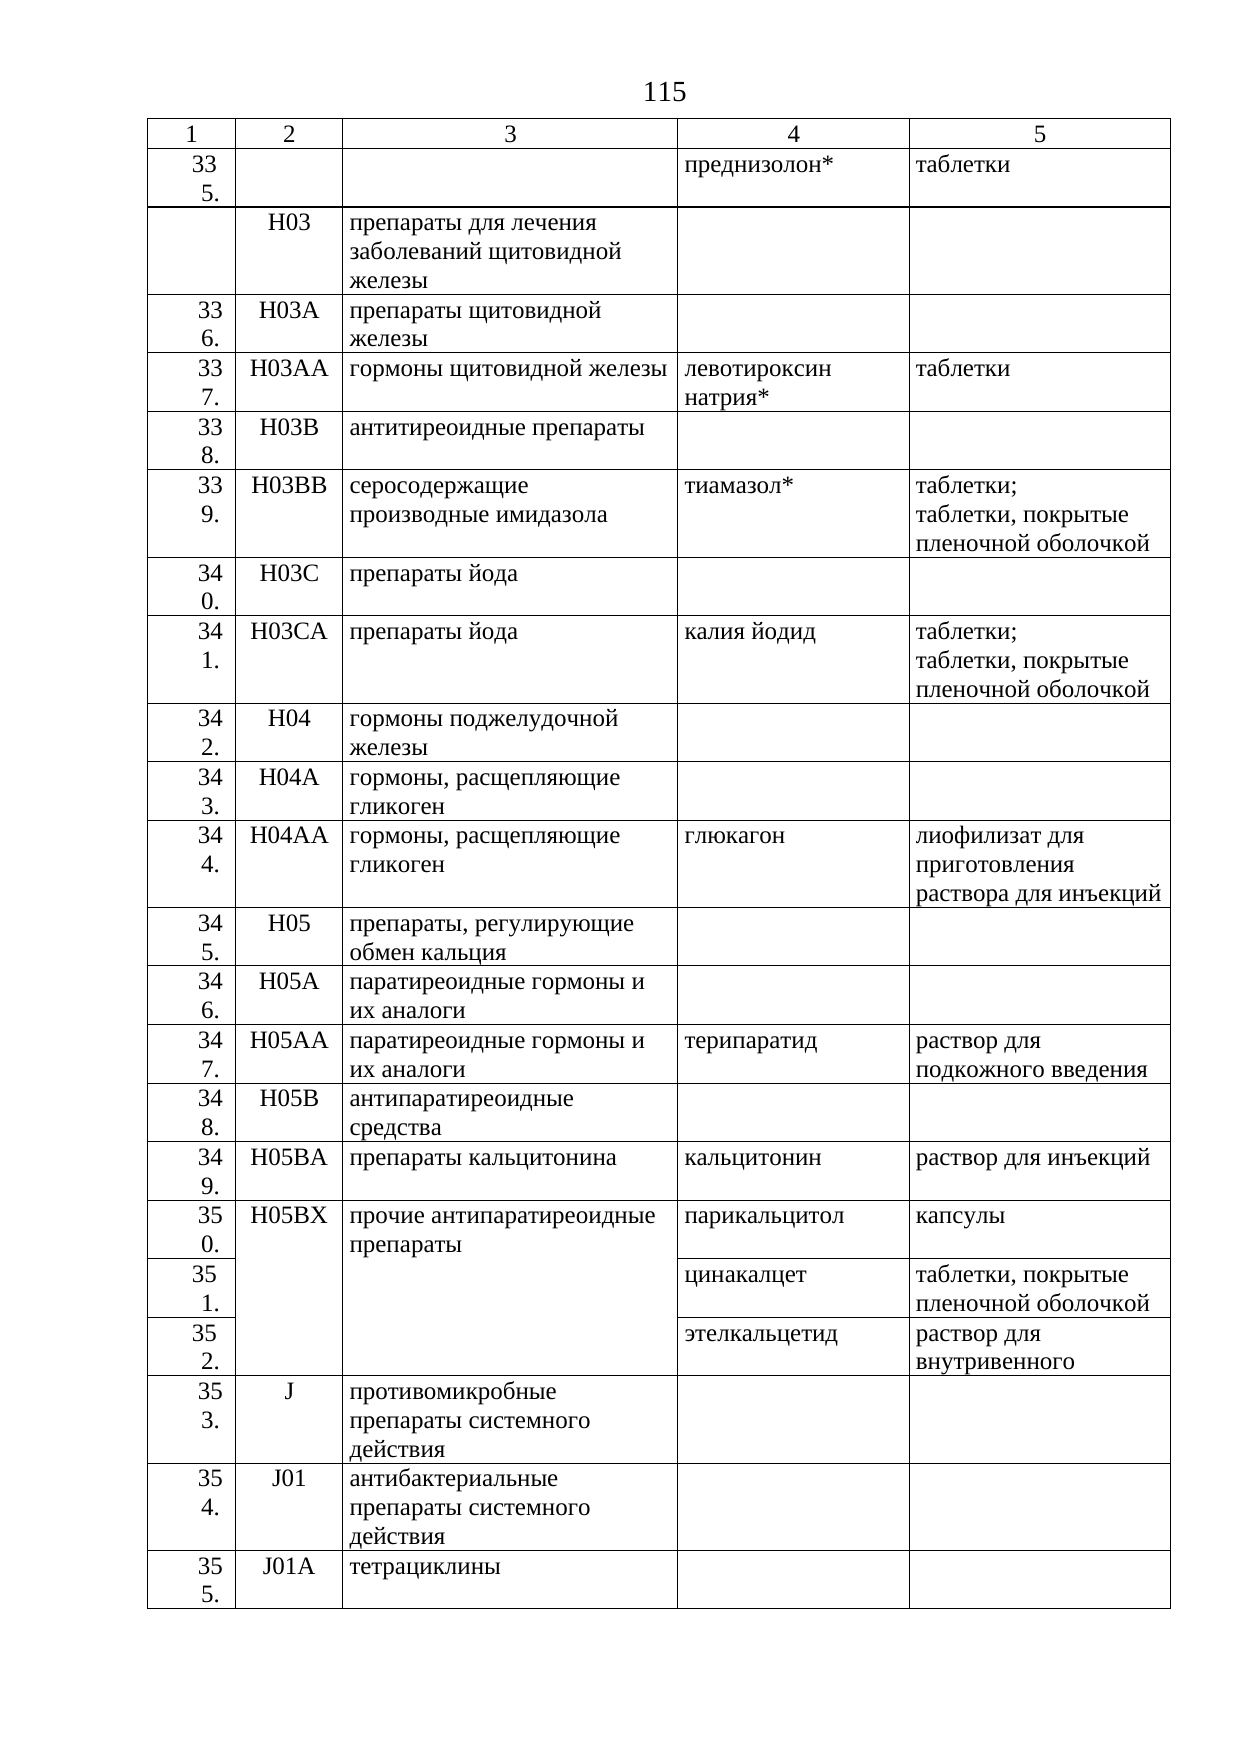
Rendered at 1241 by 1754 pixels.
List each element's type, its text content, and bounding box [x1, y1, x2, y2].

table_cell таблетки; таблетки, покрытые пленочной оболочкой [910, 470, 1170, 557]
table_cell J01 [236, 1464, 342, 1550]
table_cell [678, 295, 909, 352]
table_cell таблетки [910, 149, 1170, 206]
table_cell H05A [236, 966, 342, 1024]
table_cell [910, 908, 1170, 965]
table_cell [678, 208, 909, 294]
table_cell препараты кальцитонина [343, 1142, 677, 1199]
table_cell [910, 295, 1170, 352]
table_cell препараты, регулирующие обмен кальция [343, 908, 677, 965]
table_cell [148, 470, 235, 557]
table_cell [148, 1376, 235, 1462]
table_cell [678, 908, 909, 965]
table_cell антипаратиреоидные средства [343, 1084, 677, 1141]
table_cell [148, 208, 235, 294]
table_cell [678, 762, 909, 819]
table_cell гормоны, расщепляющие гликоген [343, 762, 677, 819]
table_cell [910, 412, 1170, 469]
table_cell прочие антипаратиреоидные препараты [343, 1201, 677, 1375]
table_cell [148, 1142, 235, 1199]
table_cell [148, 149, 235, 206]
table_cell [148, 1084, 235, 1141]
table_cell H03 [236, 208, 342, 294]
table_cell [678, 704, 909, 761]
table_cell кальцитонин [678, 1142, 909, 1199]
table_cell H03B [236, 412, 342, 469]
table_cell гормоны поджелудочной железы [343, 704, 677, 761]
table_cell H05AA [236, 1025, 342, 1082]
table_cell цинакалцет [678, 1259, 909, 1317]
table_cell H05B [236, 1084, 342, 1141]
table_cell глюкагон [678, 821, 909, 907]
table_cell [148, 1318, 235, 1375]
table_cell серосодержащие производные имидазола [343, 470, 677, 557]
table_cell H03A [236, 295, 342, 352]
table_cell [910, 704, 1170, 761]
table_cell этелкальцетид [678, 1318, 909, 1375]
table_cell паратиреоидные гормоны и их аналоги [343, 966, 677, 1024]
table_cell [148, 353, 235, 411]
table_cell [148, 1201, 235, 1258]
table_cell [148, 1551, 235, 1608]
table_cell [910, 1464, 1170, 1550]
table_cell [148, 1025, 235, 1082]
table_cell раствор для внутривенного [910, 1318, 1170, 1375]
table_cell препараты для лечения заболеваний щитовидной железы [343, 208, 677, 294]
table_cell раствор для подкожного введения [910, 1025, 1170, 1082]
table_cell [678, 412, 909, 469]
table_cell препараты йода [343, 616, 677, 702]
table_cell H03AA [236, 353, 342, 411]
table_cell H03BB [236, 470, 342, 557]
table_cell [343, 149, 677, 206]
table_cell противомикробные препараты системного действия [343, 1376, 677, 1462]
table_cell препараты йода [343, 558, 677, 615]
table_cell преднизолон* [678, 149, 909, 206]
table_cell калия йодид [678, 616, 909, 702]
table_cell антибактериальные препараты системного действия [343, 1464, 677, 1550]
table_cell [910, 1551, 1170, 1608]
table_cell [148, 821, 235, 907]
table_cell [910, 1084, 1170, 1141]
table_header 2 [236, 119, 342, 148]
table_cell [148, 558, 235, 615]
table_cell [148, 616, 235, 702]
table_cell [148, 704, 235, 761]
table_cell H03C [236, 558, 342, 615]
table_cell Н04 [236, 704, 342, 761]
table_cell антитиреоидные препараты [343, 412, 677, 469]
table_cell парикальцитол [678, 1201, 909, 1258]
table_cell J01A [236, 1551, 342, 1608]
table_cell H05BX [236, 1201, 342, 1375]
table_cell [148, 908, 235, 965]
table_cell [678, 1551, 909, 1608]
table_cell тиамазол* [678, 470, 909, 557]
table_cell Н04АА [236, 821, 342, 907]
table_cell [148, 762, 235, 819]
table_cell [148, 412, 235, 469]
table_cell [148, 1464, 235, 1550]
table_cell H05BA [236, 1142, 342, 1199]
table_cell [148, 295, 235, 352]
table_cell капсулы [910, 1201, 1170, 1258]
table_cell J [236, 1376, 342, 1462]
table_cell тетрациклины [343, 1551, 677, 1608]
table_cell препараты щитовидной железы [343, 295, 677, 352]
table_cell терипаратид [678, 1025, 909, 1082]
table_cell [236, 149, 342, 206]
table_cell [678, 1376, 909, 1462]
table_cell левотироксин натрия* [678, 353, 909, 411]
table_cell [148, 966, 235, 1024]
table_header 3 [343, 119, 677, 148]
table_cell таблетки [910, 353, 1170, 411]
table_cell H05 [236, 908, 342, 965]
table_cell [910, 558, 1170, 615]
table_cell гормоны, расщепляющие гликоген [343, 821, 677, 907]
table_cell [678, 558, 909, 615]
table_cell [910, 208, 1170, 294]
table_cell [910, 966, 1170, 1024]
table_cell H03CA [236, 616, 342, 702]
table_cell таблетки, покрытые пленочной оболочкой [910, 1259, 1170, 1317]
table_cell [910, 762, 1170, 819]
table_cell Н04А [236, 762, 342, 819]
table_cell [678, 1464, 909, 1550]
table_cell паратиреоидные гормоны и их аналоги [343, 1025, 677, 1082]
table_cell [678, 966, 909, 1024]
table_cell [678, 1084, 909, 1141]
table_cell таблетки; таблетки, покрытые пленочной оболочкой [910, 616, 1170, 702]
table_cell раствор для инъекций [910, 1142, 1170, 1199]
table_cell гормоны щитовидной железы [343, 353, 677, 411]
table_header 4 [678, 119, 909, 148]
table_cell [910, 1376, 1170, 1462]
table_cell лиофилизат для приготовления раствора для инъекций [910, 821, 1170, 907]
table_header 5 [910, 119, 1170, 148]
table_header 1 [148, 119, 235, 148]
table_cell [148, 1259, 235, 1317]
